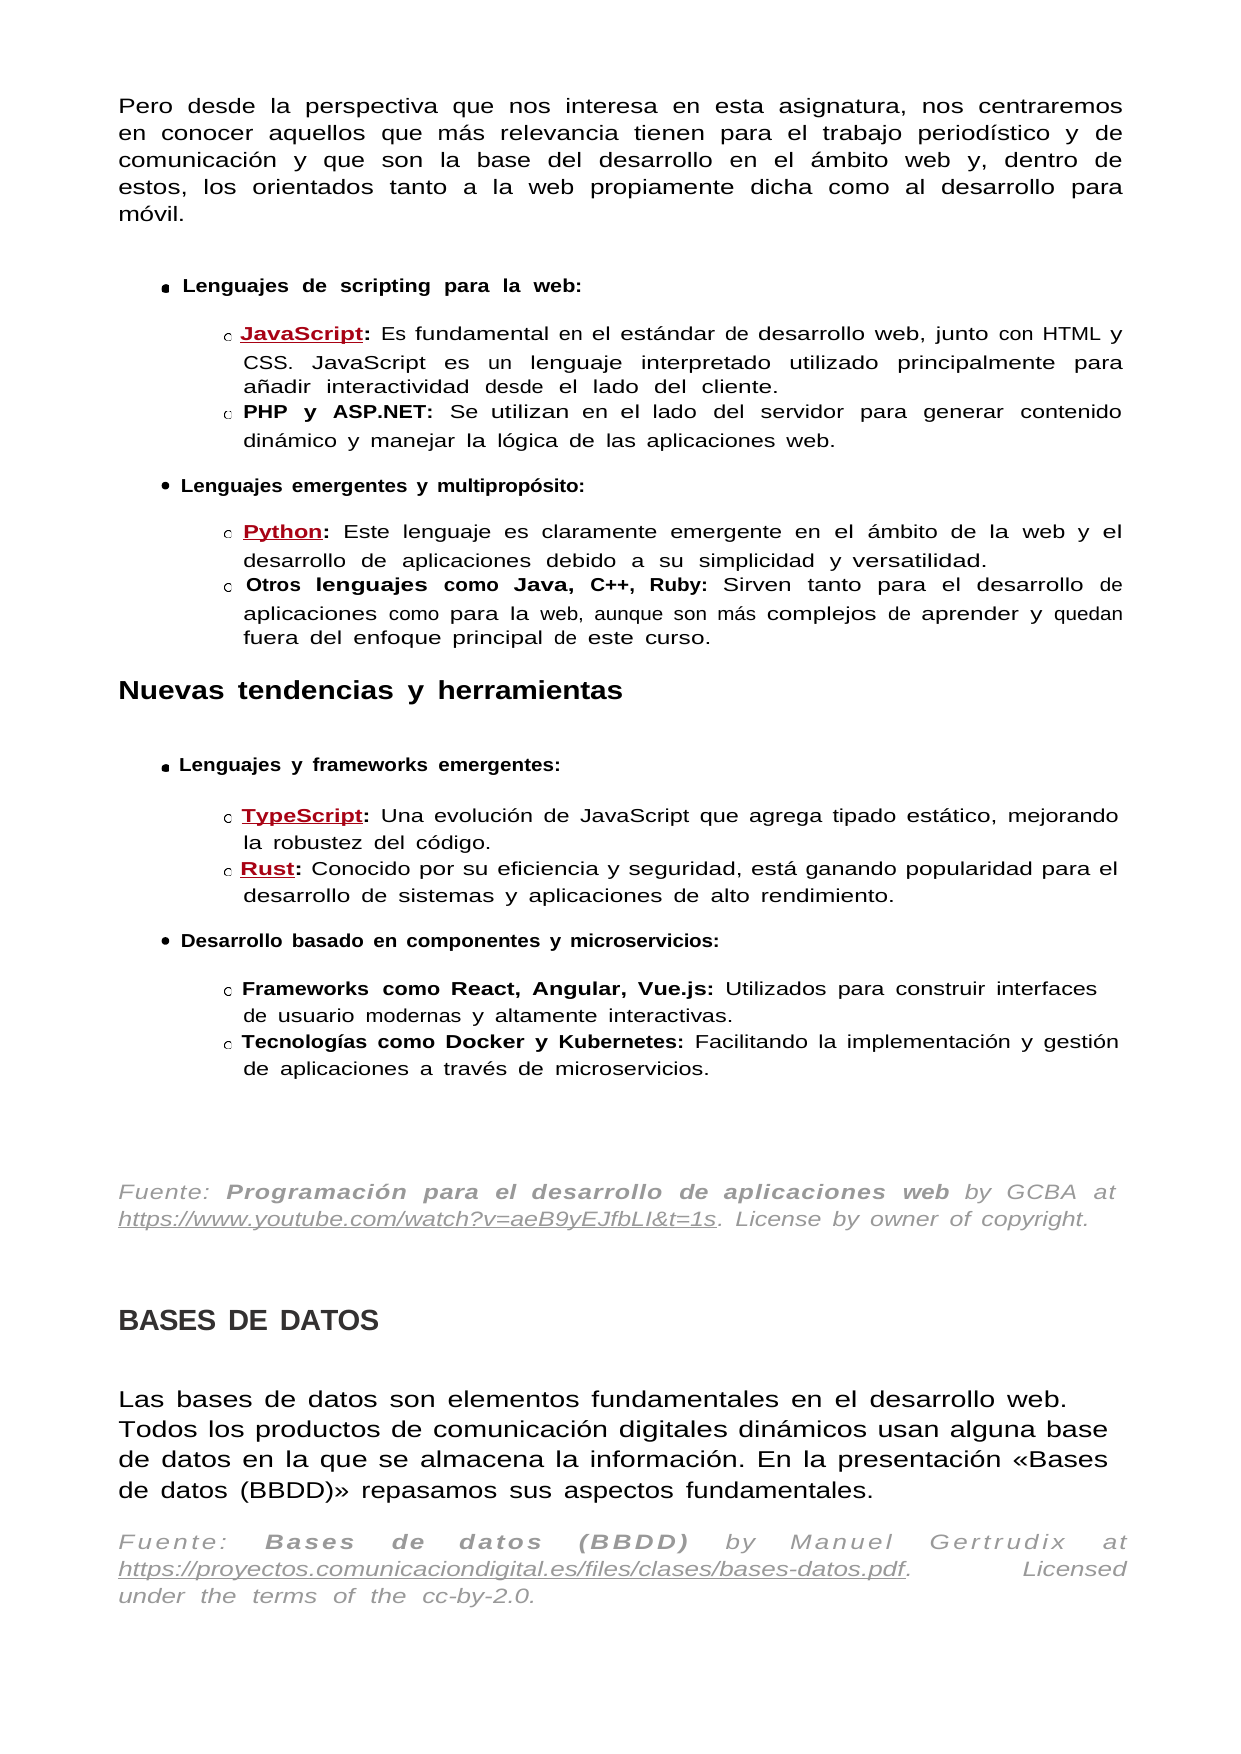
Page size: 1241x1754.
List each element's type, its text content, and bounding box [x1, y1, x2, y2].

text Tecnologías como Docker y Kubernetes: Facilitando la implementación y gestión de aplicaciones a través de microservicios. [224, 1029, 1138, 1080]
picture [224, 411, 232, 419]
subtitle BASES DE DATOS [118, 1303, 1138, 1336]
picture [224, 333, 232, 341]
picture [161, 284, 169, 293]
text Lenguajes y frameworks emergentes: [162, 752, 1138, 779]
text Python: Este lenguaje es claramente emergente en el ámbito de la web y el desarrollo de aplicaciones debido a su simplicidad y versatilidad. [224, 520, 1122, 571]
picture [224, 987, 232, 996]
text Fuente: Programación para el desarrollo de aplicaciones web by GCBA at https://www.youtube.com/watch?v=aeB9yEJfbLI&t=1s. License by owner of copyright. [118, 1179, 1122, 1230]
text Frameworks como React, Angular, Vue.js: Utilizados para construir interfaces de usuario modernas y altamente interactivas. [224, 976, 1108, 1026]
picture [224, 1041, 232, 1049]
text Pero desde la perspectiva que nos interesa en esta asignatura, nos centraremos en conocer aquellos que más relevancia tienen para el trabajo periodístico y de comunicación y que son la base del desarrollo en el ámbito web y, dentro de estos, los orientados tanto a la web propiamente dicha como al desarrollo para móvil. [118, 94, 1123, 226]
text TypeScript: Una evolución de JavaScript que agrega tipado estático, mejorando la robustez del código. [224, 803, 1127, 853]
text Lenguajes de scripting para la web: [162, 273, 1138, 299]
subtitle Las bases de datos son elementos fundamentales en el desarrollo web. Todos los productos de comunicación digitales dinámicos usan alguna base de datos en la que se almacena la información. En la presentación «Bases de datos (BBDD)» repasamos sus aspectos fundamentales. [118, 1386, 1122, 1503]
picture [224, 583, 232, 592]
text PHP y ASP.NET: Se utilizan en el lado del servidor para generar contenido dinámico y manejar la lógica de las aplicaciones web. [224, 401, 1122, 451]
text Lenguajes emergentes y multipropósito: [181, 475, 1138, 497]
text Fuente: Bases de datos (BBDD) by Manuel Gertrudix at https://proyectos.comunicaciondigital.es/files/clases/bases-datos.pdf. Licensed under the terms of the cc-by-2.0. [118, 1530, 1126, 1608]
text Rust: Conocido por su eficiencia y seguridad, está ganando popularidad para el desarrollo de sistemas y aplicaciones de alto rendimiento. [224, 856, 1122, 907]
picture [161, 764, 169, 772]
text JavaScript: Es fundamental en el estándar de desarrollo web, junto con HTML y CSS. JavaScript es un lenguaje interpretado utilizado principalmente para añadir interactividad desde el lado del cliente. [224, 323, 1123, 398]
picture [224, 530, 232, 538]
picture [224, 814, 232, 823]
text Otros lenguajes como Java, C++, Ruby: Sirven tanto para el desarrollo de aplicaciones como para la web, aunque son más complejos de aprender y quedan fuera del enfoque principal de este curso. [224, 574, 1123, 649]
picture [224, 868, 232, 876]
subtitle Nuevas tendencias y herramientas [118, 675, 1138, 705]
text Desarrollo basado en componentes y microservicios: [181, 930, 1138, 952]
